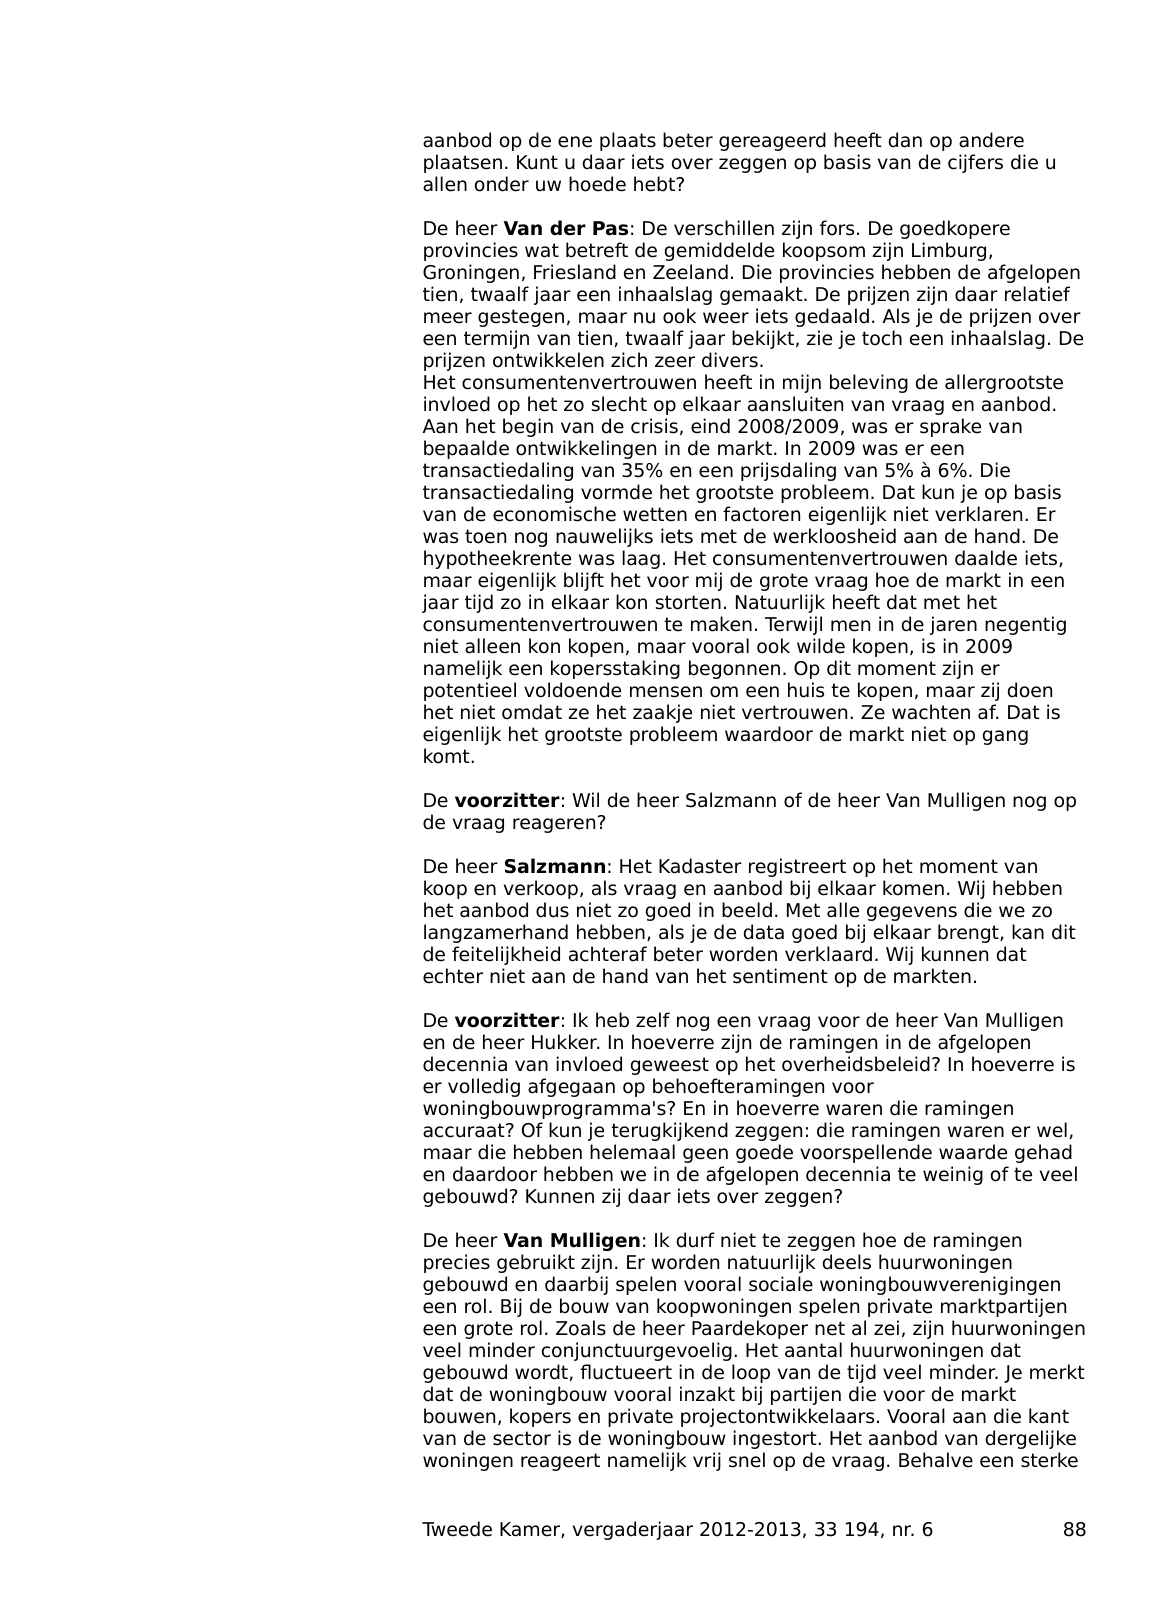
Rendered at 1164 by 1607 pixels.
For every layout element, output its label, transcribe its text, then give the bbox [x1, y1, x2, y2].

text De voorzitter: Ik heb zelf nog een vraag voor de heer Van Mulligen en de heer Hukker. In hoeverre zijn de ramingen in de afgelopen decennia van invloed geweest op het overheidsbeleid? In hoeverre is er volledig afgegaan op behoefteramingen voor woningbouwprogramma's? En in hoeverre waren die ramingen accuraat? Of kun je terugkijkend zeggen: die ramingen waren er wel, maar die hebben helemaal geen goede voorspellende waarde gehad en daardoor hebben we in de afgelopen decennia te weinig of te veel gebouwd? Kunnen zij daar iets over zeggen? [422, 1010, 1087, 1208]
text De voorzitter: Wil de heer Salzmann of de heer Van Mulligen nog op de vraag reageren? [422, 790, 1087, 834]
text De heer Salzmann: Het Kadaster registreert op het moment van koop en verkoop, als vraag en aanbod bij elkaar komen. Wij hebben het aanbod dus niet zo goed in beeld. Met alle gegevens die we zo langzamerhand hebben, als je de data goed bij elkaar brengt, kan dit de feitelijkheid achteraf beter worden verklaard. Wij kunnen dat echter niet aan de hand van het sentiment op de markten. [422, 856, 1087, 988]
text De heer Van Mulligen: Ik durf niet te zeggen hoe de ramingen precies gebruikt zijn. Er worden natuurlijk deels huurwoningen gebouwd en daarbij spelen vooral sociale woningbouwverenigingen een rol. Bij de bouw van koopwoningen spelen private marktpartijen een grote rol. Zoals de heer Paardekoper net al zei, zijn huurwoningen veel minder conjunctuurgevoelig. Het aantal huurwoningen dat gebouwd wordt, fluctueert in de loop van de tijd veel minder. Je merkt dat de woningbouw vooral inzakt bij partijen die voor de markt bouwen, kopers en private projectontwikkelaars. Vooral aan die kant van de sector is de woningbouw ingestort. Het aanbod van dergelijke woningen reageert namelijk vrij snel op de vraag. Behalve een sterke [422, 1230, 1087, 1472]
text aanbod op de ene plaats beter gereageerd heeft dan op andere plaatsen. Kunt u daar iets over zeggen op basis van de cijfers die u allen onder uw hoede hebt? [422, 130, 1087, 196]
text De heer Van der Pas: De verschillen zijn fors. De goedkopere provincies wat betreft de gemiddelde koopsom zijn Limburg, Groningen, Friesland en Zeeland. Die provincies hebben de afgelopen tien, twaalf jaar een inhaalslag gemaakt. De prijzen zijn daar relatief meer gestegen, maar nu ook weer iets gedaald. Als je de prijzen over een termijn van tien, twaalf jaar bekijkt, zie je toch een inhaalslag. De prijzen ontwikkelen zich zeer divers. [422, 218, 1087, 372]
text Het consumentenvertrouwen heeft in mijn beleving de allergrootste invloed op het zo slecht op elkaar aansluiten van vraag en aanbod. Aan het begin van de crisis, eind 2008/2009, was er sprake van bepaalde ontwikkelingen in de markt. In 2009 was er een transactiedaling van 35% en een prijsdaling van 5% à 6%. Die transactiedaling vormde het grootste probleem. Dat kun je op basis van de economische wetten en factoren eigenlijk niet verklaren. Er was toen nog nauwelijks iets met de werkloosheid aan de hand. De hypotheekrente was laag. Het consumentenvertrouwen daalde iets, maar eigenlijk blijft het voor mij de grote vraag hoe de markt in een jaar tijd zo in elkaar kon storten. Natuurlijk heeft dat met het consumentenvertrouwen te maken. Terwijl men in de jaren negentig niet alleen kon kopen, maar vooral ook wilde kopen, is in 2009 namelijk een kopersstaking begonnen. Op dit moment zijn er potentieel voldoende mensen om een huis te kopen, maar zij doen het niet omdat ze het zaakje niet vertrouwen. Ze wachten af. Dat is eigenlijk het grootste probleem waardoor de markt niet op gang komt. [422, 372, 1087, 767]
